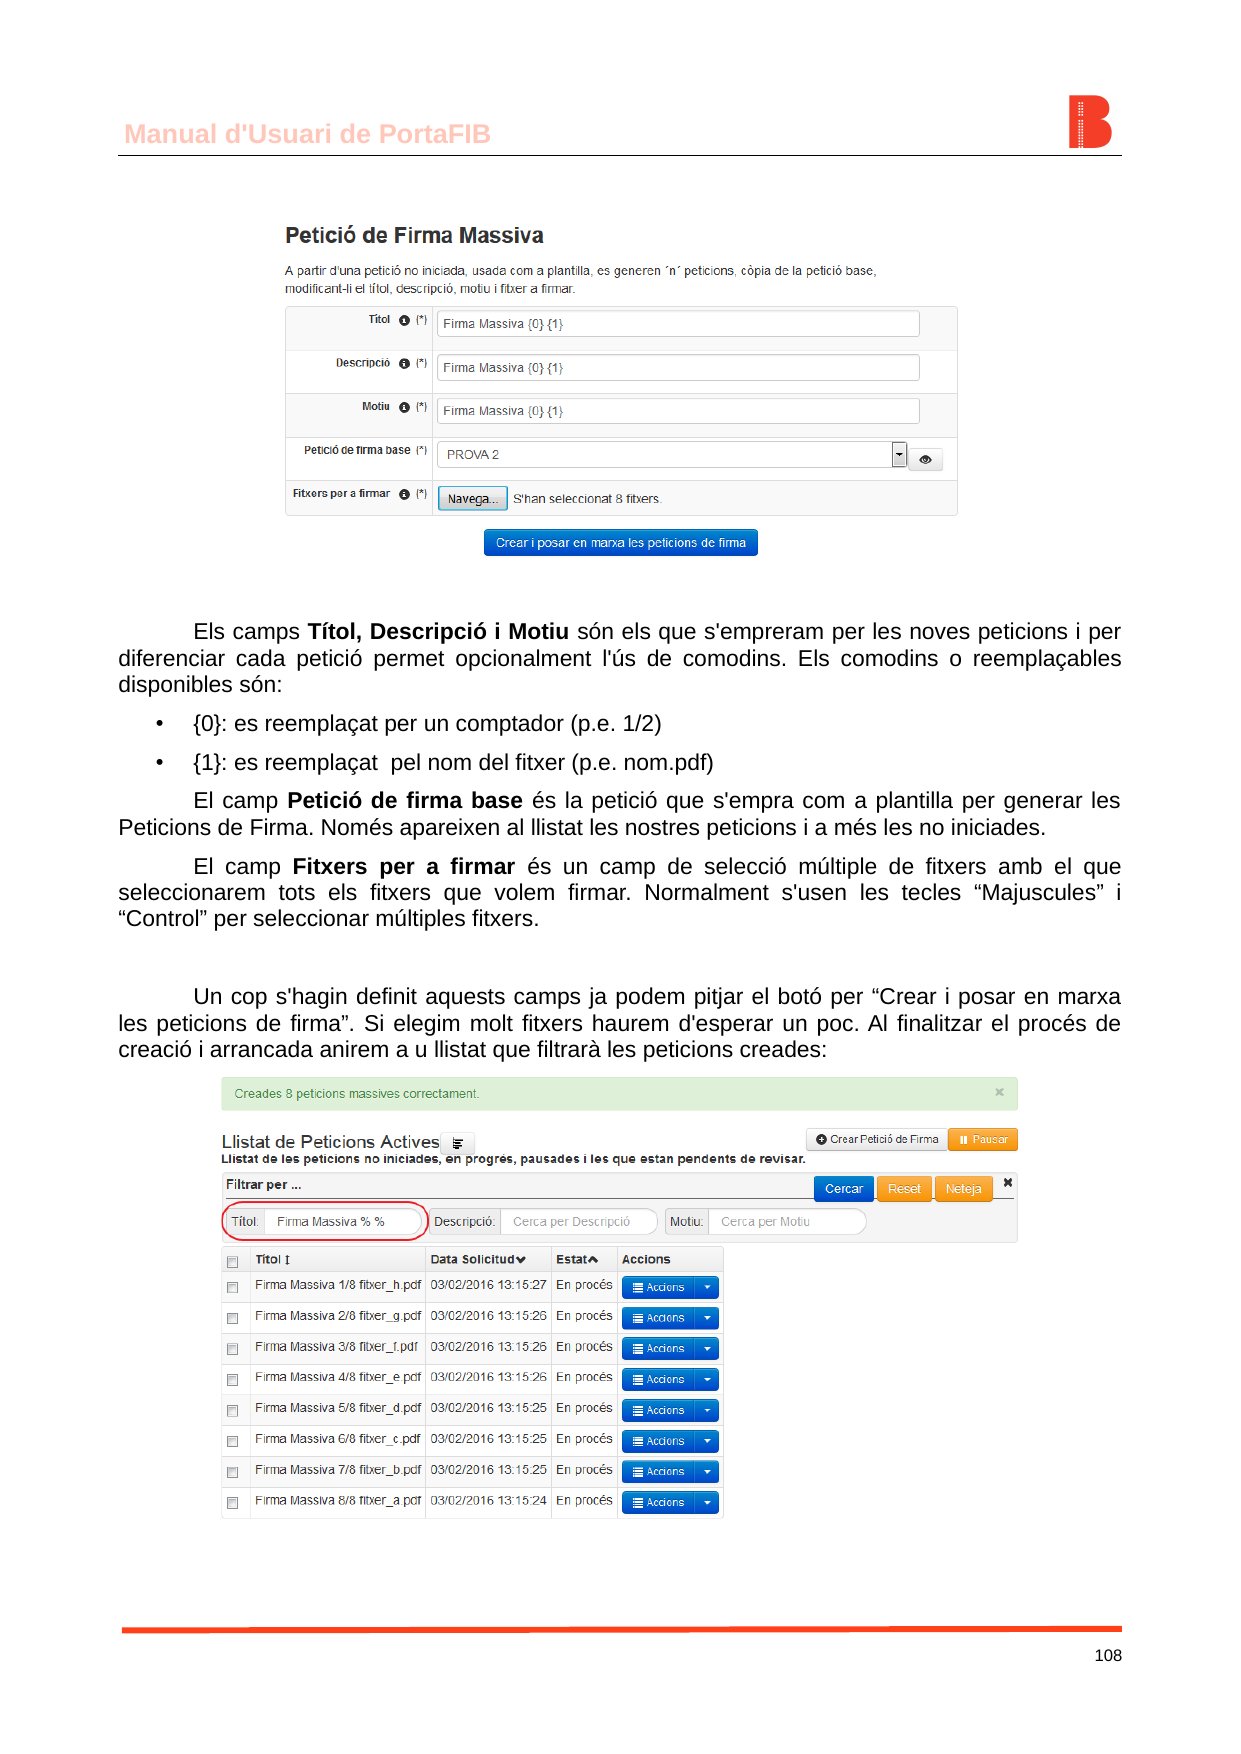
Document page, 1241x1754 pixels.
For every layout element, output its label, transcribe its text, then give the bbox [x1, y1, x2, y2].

picture [275, 215, 965, 567]
text El camp Petició de firma base és la petició que s'empra com a plantilla per generar les Peticions de Firma. Només apareixen al llistat les nostres peticions i a més les no iniciades. [118, 787, 1122, 840]
list {1}: es reemplaçat pel nom del fitxer (p.e. nom.pdf) [156, 749, 1122, 775]
text Un cop s'hagin definit aquests camps ja podem pitjar el botó per “Crear i posar en marxa les peticions de firma”. Si elegim molt fitxers haurem d'esperar un poc. Al finalitzar el procés de creació i arrancada anirem a u llistat que filtrarà les peticions creades: [118, 983, 1122, 1062]
picture [1063, 94, 1117, 150]
text El camp Fitxers per a firmar és un camp de selecció múltiple de fitxers amb el que seleccionarem tots els fitxers que volem firmar. Normalment s'usen les tecles “Majuscules” i “Control” per seleccionar múltiples fitxers. [118, 853, 1122, 932]
text Els camps Títol, Descripció i Motiu són els que s'empreram per les noves peticions i per diferenciar cada petició permet opcionalment l'ús de comodins. Els comodins o reemplaçables disponibles són: [118, 618, 1122, 697]
picture [214, 1074, 1026, 1526]
list {0}: es reemplaçat per un comptador (p.e. 1/2) [156, 710, 1122, 736]
